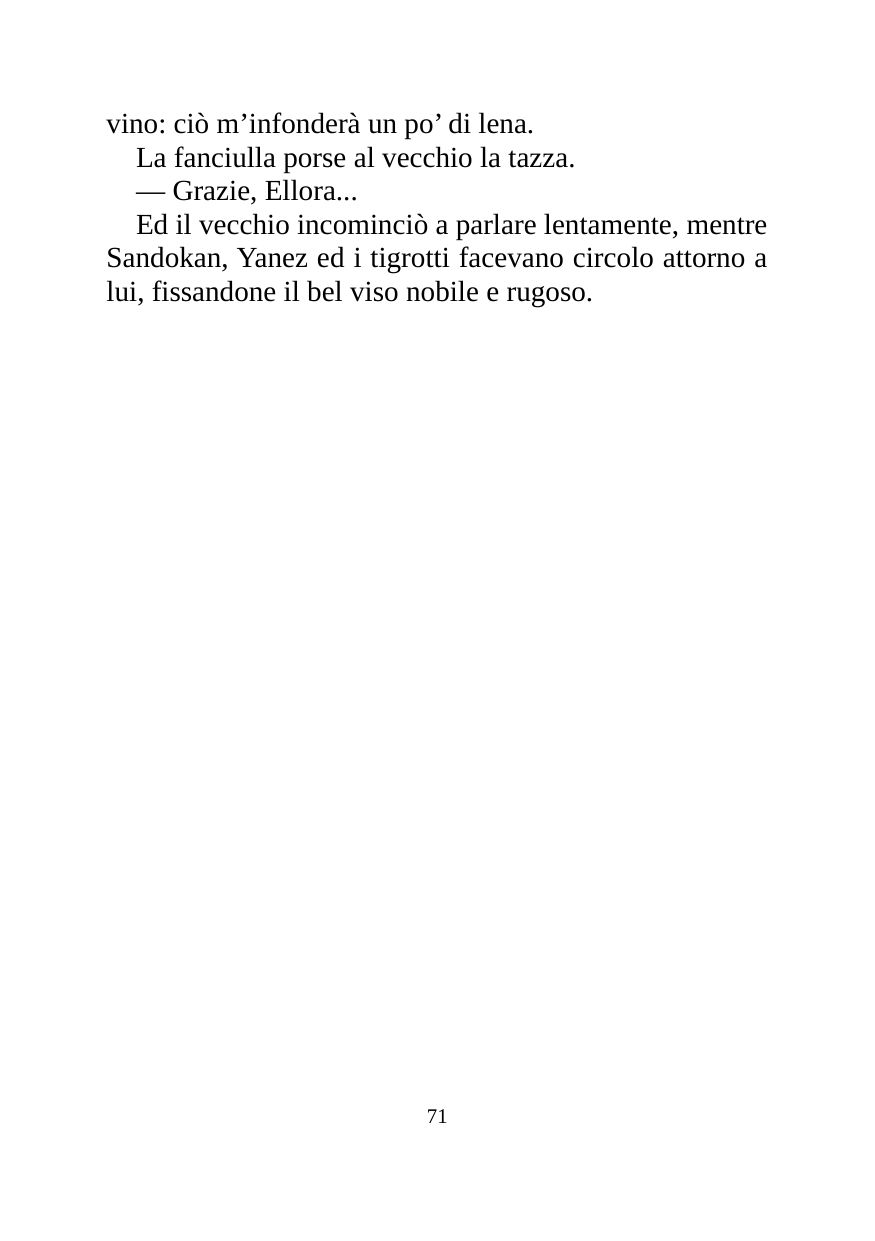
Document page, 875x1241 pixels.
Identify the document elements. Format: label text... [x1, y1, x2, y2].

text Ed il vecchio incominciò a parlare lentamente, mentre Sandokan, Yanez ed i tigrotti facevano circolo attorno a lui, fissandone il bel viso nobile e rugoso. [106, 207, 768, 307]
text vino: ciò m’infonderà un po’ di lena. [106, 106, 768, 140]
text La fanciulla porse al vecchio la tazza. [106, 140, 768, 173]
text — Grazie, Ellora... [106, 173, 768, 207]
